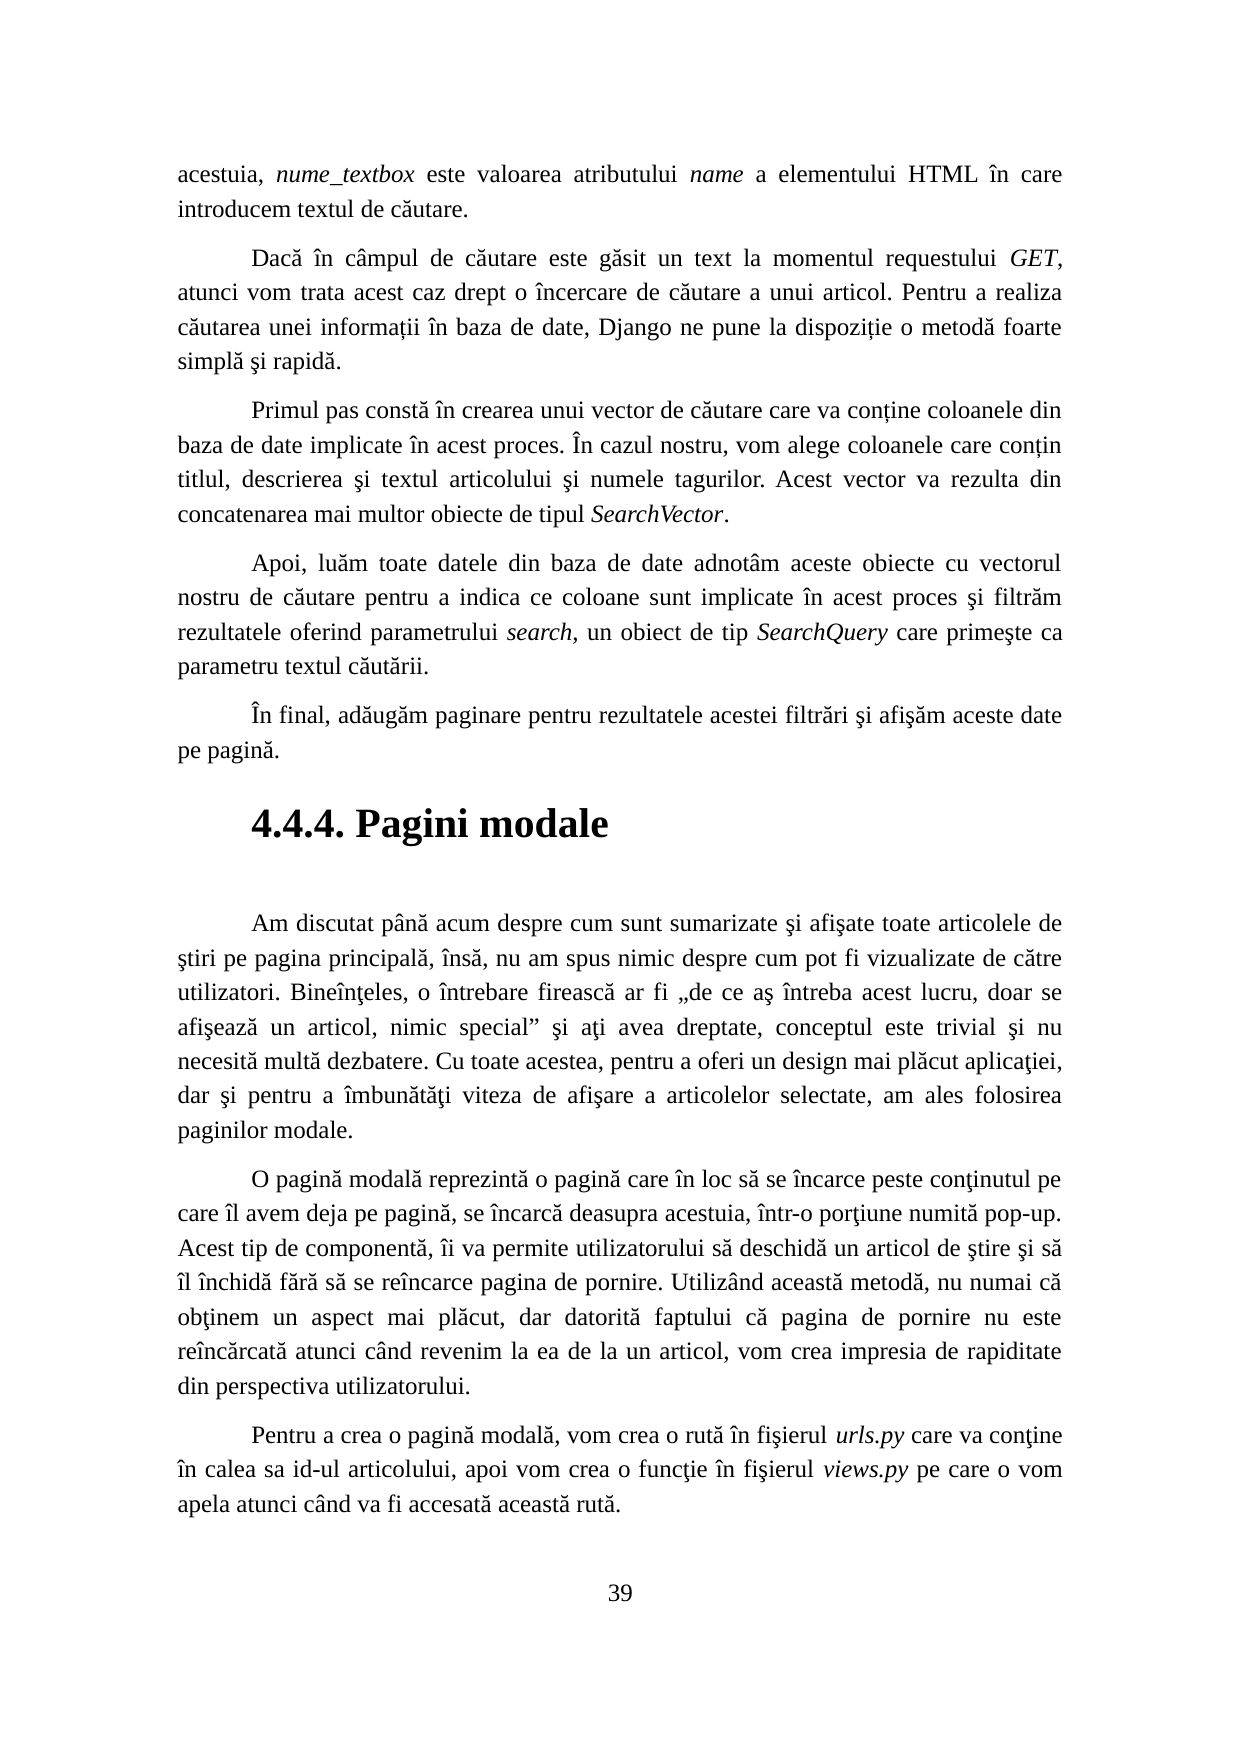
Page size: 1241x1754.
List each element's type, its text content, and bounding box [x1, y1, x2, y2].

text În final, adăugăm paginare pentru rezultatele acestei filtrări şi afişăm aceste date pe pagină. [177, 701, 1063, 764]
text Dacă în câmpul de căutare este găsit un text la momentul requestului GET, atunci vom trata acest caz drept o încercare de căutare a unui articol. Pentru a realiza căutarea unei informații în baza de date, Django ne pune la dispoziție o metodă foarte simplă şi rapidă. [177, 243, 1063, 375]
text Primul pas constă în crearea unui vector de căutare care va conține coloanele din baza de date implicate în acest proces. În cazul nostru, vom alege coloanele care conțin titlul, descrierea şi textul articolului şi numele tagurilor. Acest vector va rezulta din concatenarea mai multor obiecte de tipul SearchVector. [177, 396, 1063, 528]
subtitle 4.4.4. Pagini modale [177, 799, 1063, 847]
text O pagină modală reprezintă o pagină care în loc să se încarce peste conţinutul pe care îl avem deja pe pagină, se încarcă deasupra acestuia, într-o porţiune numită pop-up. Acest tip de componentă, îi va permite utilizatorului să deschidă un articol de ştire şi să îl închidă fără să se reîncarce pagina de pornire. Utilizând această metodă, nu numai că obţinem un aspect mai plăcut, dar datorită faptului că pagina de pornire nu este reîncărcată atunci când revenim la ea de la un articol, vom crea impresia de rapiditate din perspectiva utilizatorului. [177, 1164, 1063, 1400]
text Apoi, luăm toate datele din baza de date adnotâm aceste obiecte cu vectorul nostru de căutare pentru a indica ce coloane sunt implicate în acest proces şi filtrăm rezultatele oferind parametrului search, un obiect de tip SearchQuery care primeşte ca parametru textul căutării. [177, 548, 1063, 680]
text Pentru a crea o pagină modală, vom crea o rută în fişierul urls.py care va conţine în calea sa id-ul articolului, apoi vom crea o funcţie în fişierul views.py pe care o vom apela atunci când va fi accesată această rută. [177, 1420, 1063, 1518]
text acestuia, nume_textbox este valoarea atributului name a elementului HTML în care introducem textul de căutare. [177, 159, 1063, 223]
text Am discutat până acum despre cum sunt sumarizate şi afişate toate articolele de ştiri pe pagina principală, însă, nu am spus nimic despre cum pot fi vizualizate de către utilizatori. Bineînţeles, o întrebare firească ar fi „de ce aş întreba acest lucru, doar se afişează un articol, nimic special” şi aţi avea dreptate, conceptul este trivial şi nu necesită multă dezbatere. Cu toate acestea, pentru a oferi un design mai plăcut aplicaţiei, dar şi pentru a îmbunătăţi viteza de afişare a articolelor selectate, am ales folosirea paginilor modale. [177, 908, 1063, 1144]
